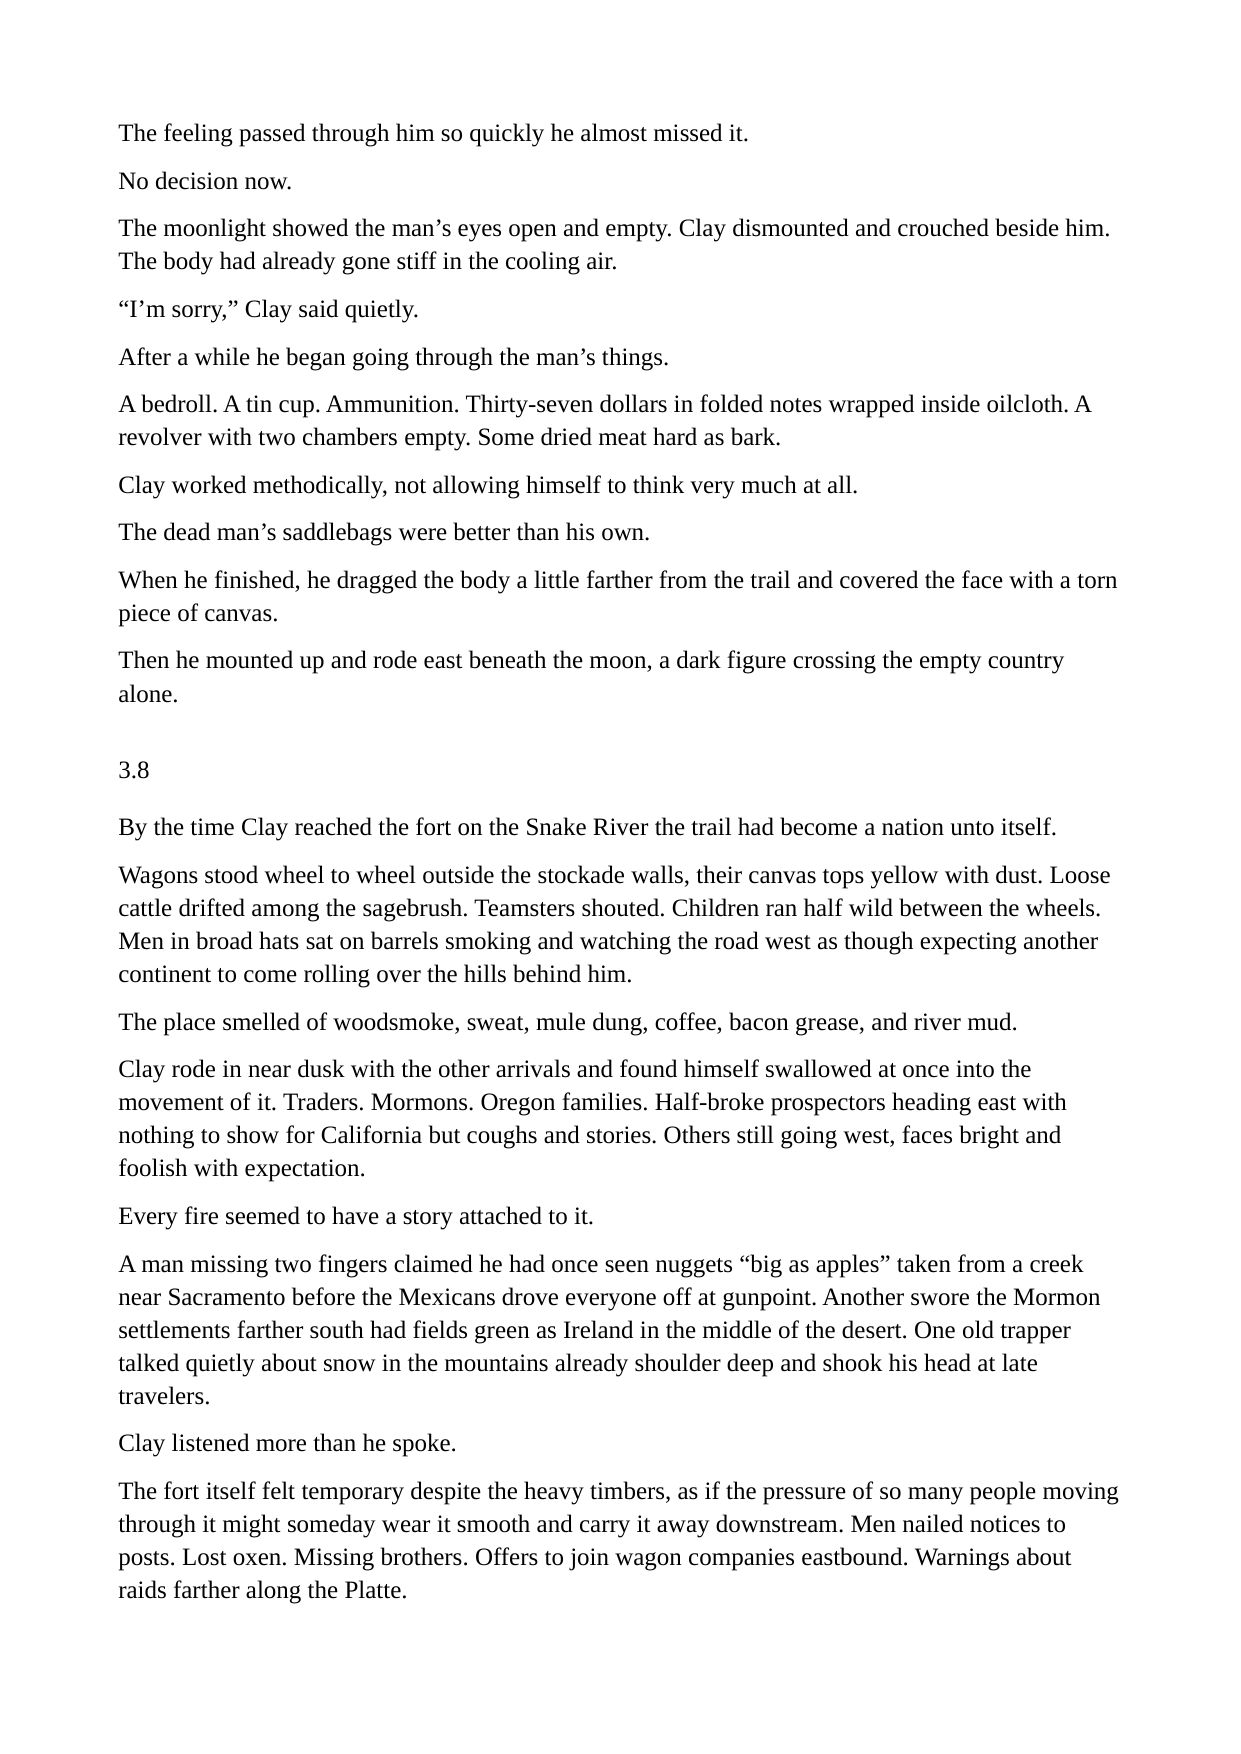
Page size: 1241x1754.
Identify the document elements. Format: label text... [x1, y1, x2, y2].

text The feeling passed through him so quickly he almost missed it. [118, 118, 1122, 147]
text The dead man’s saddlebags were better than his own. [118, 517, 1122, 546]
text After a while he began going through the man’s things. [118, 342, 1122, 370]
text No decision now. [118, 166, 1122, 194]
text By the time Clay reached the fort on the Snake River the trail had become a nation unto itself. [118, 812, 1122, 841]
text A man missing two fingers claimed he had once seen nuggets “big as apples” taken from a creek near Sacramento before the Mexicans drove everyone off at gunpoint. Another swore the Mormon settlements farther south had fields green as Ireland in the middle of the desert. One old trapper talked quietly about snow in the mountains already shoulder deep and shook his head at late travelers. [118, 1249, 1122, 1409]
text Every fire seemed to have a story attached to it. [118, 1201, 1122, 1230]
text Clay rode in near dusk with the other arrivals and found himself swallowed at once into the movement of it. Traders. Mormons. Oregon families. Half-broke prospectors heading east with nothing to show for California but coughs and stories. Others still going west, faces bright and foolish with expectation. [118, 1054, 1122, 1182]
text When he finished, he dragged the body a little farther from the trail and covered the face with a torn piece of canvas. [118, 565, 1122, 627]
text 3.8 [118, 755, 1122, 784]
text The place smelled of woodsmoke, sweat, mule dung, coffee, bacon grease, and river mud. [118, 1007, 1122, 1036]
text Clay worked methodically, not allowing himself to think very much at all. [118, 470, 1122, 498]
text The fort itself felt temporary despite the heavy timbers, as if the pressure of so many people moving through it might someday wear it smooth and carry it away downstream. Men nailed notices to posts. Lost oxen. Missing brothers. Offers to join wagon companies eastbound. Warnings about raids farther along the Platte. [118, 1476, 1122, 1604]
text “I’m sorry,” Clay said quietly. [118, 294, 1122, 323]
text Clay listened more than he spoke. [118, 1428, 1122, 1457]
text Wagons stood wheel to wheel outside the stockade walls, their canvas tops yellow with dust. Loose cattle drifted among the sagebrush. Teamsters shouted. Children ran half wild between the wheels. Men in broad hats sat on barrels smoking and watching the road west as though expecting another continent to come rolling over the hills behind him. [118, 860, 1122, 988]
text A bedroll. A tin cup. Ammunition. Thirty-seven dollars in folded notes wrapped inside oilcloth. A revolver with two chambers empty. Some dried meat hard as bark. [118, 389, 1122, 451]
text Then he mounted up and rode east beneath the moon, a dark figure crossing the empty country alone. [118, 646, 1122, 707]
text The moonlight showed the man’s eyes open and empty. Clay dismounted and crouched beside him. The body had already gone stiff in the cooling air. [118, 213, 1122, 275]
